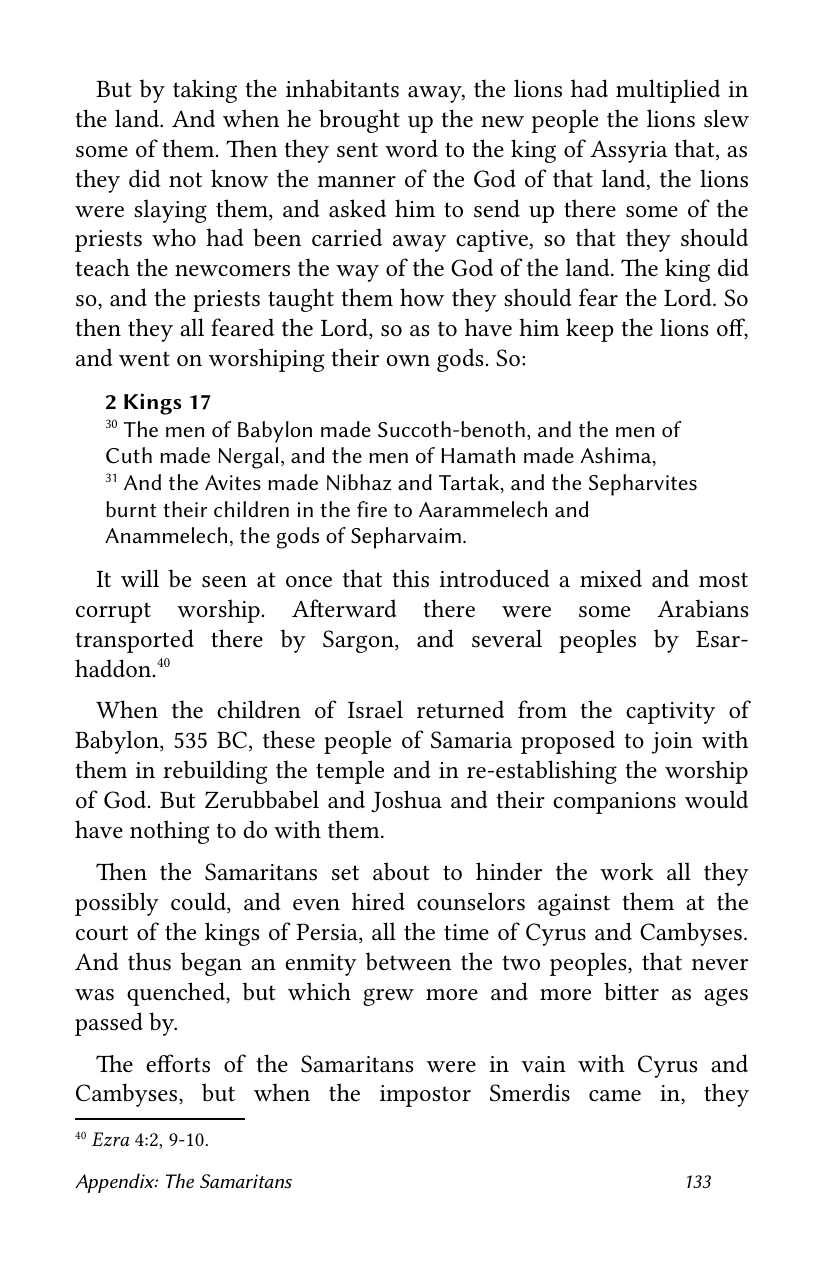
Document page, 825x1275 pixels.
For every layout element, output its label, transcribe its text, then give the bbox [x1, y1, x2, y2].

text 30 The men of Babylon made Succoth-benoth, and the men of Cuth made Nergal, and the men of Hamath made Ashima, [105, 417, 720, 469]
text 2 Kings 17 [105, 389, 750, 415]
text Ezra 4:2, 9-10. [75, 1128, 750, 1152]
text 31 And the Avites made Nibhaz and Tartak, and the Sepharvites burnt their children in the fire to Aarammelech and Anammelech, the gods of Sepharvaim. [105, 470, 720, 549]
text Then the Samaritans set about to hinder the work all they possibly could, and even hired counselors against them at the court of the kings of Persia, all the time of Cyrus and Cambyses. And thus began an enmity between the two peoples, that never was quenched, but which grew more and more bitter as ages passed by. [75, 858, 750, 1036]
text It will be seen at once that this introduced a mixed and most corrupt worship. Afterward there were some Arabians transported there by Sargon, and several peoples by Esar-haddon. [75, 565, 750, 683]
text When the children of Israel returned from the captivity of Babylon, 535 BC, these people of Samaria proposed to join with them in rebuilding the temple and in re-establishing the worship of God. But Zerubbabel and Joshua and their companions would have nothing to do with them. [75, 697, 750, 845]
text The efforts of the Samaritans were in vain with Cyrus and Cambyses, but when the impostor Smerdis came in, they [75, 1049, 750, 1108]
text But by taking the inhabitants away, the lions had multiplied in the land. And when he brought up the new people the lions slew some of them. Then they sent word to the king of Assyria that, as they did not know the manner of the God of that land, the lions were slaying them, and asked him to send up there some of the priests who had been carried away captive, so that they should teach the newcomers the way of the God of the land. The king did so, and the priests taught them how they should fear the Lord. So then they all feared the Lord, so as to have him keep the lions off, and went on worshiping their own gods. So: [75, 75, 750, 373]
